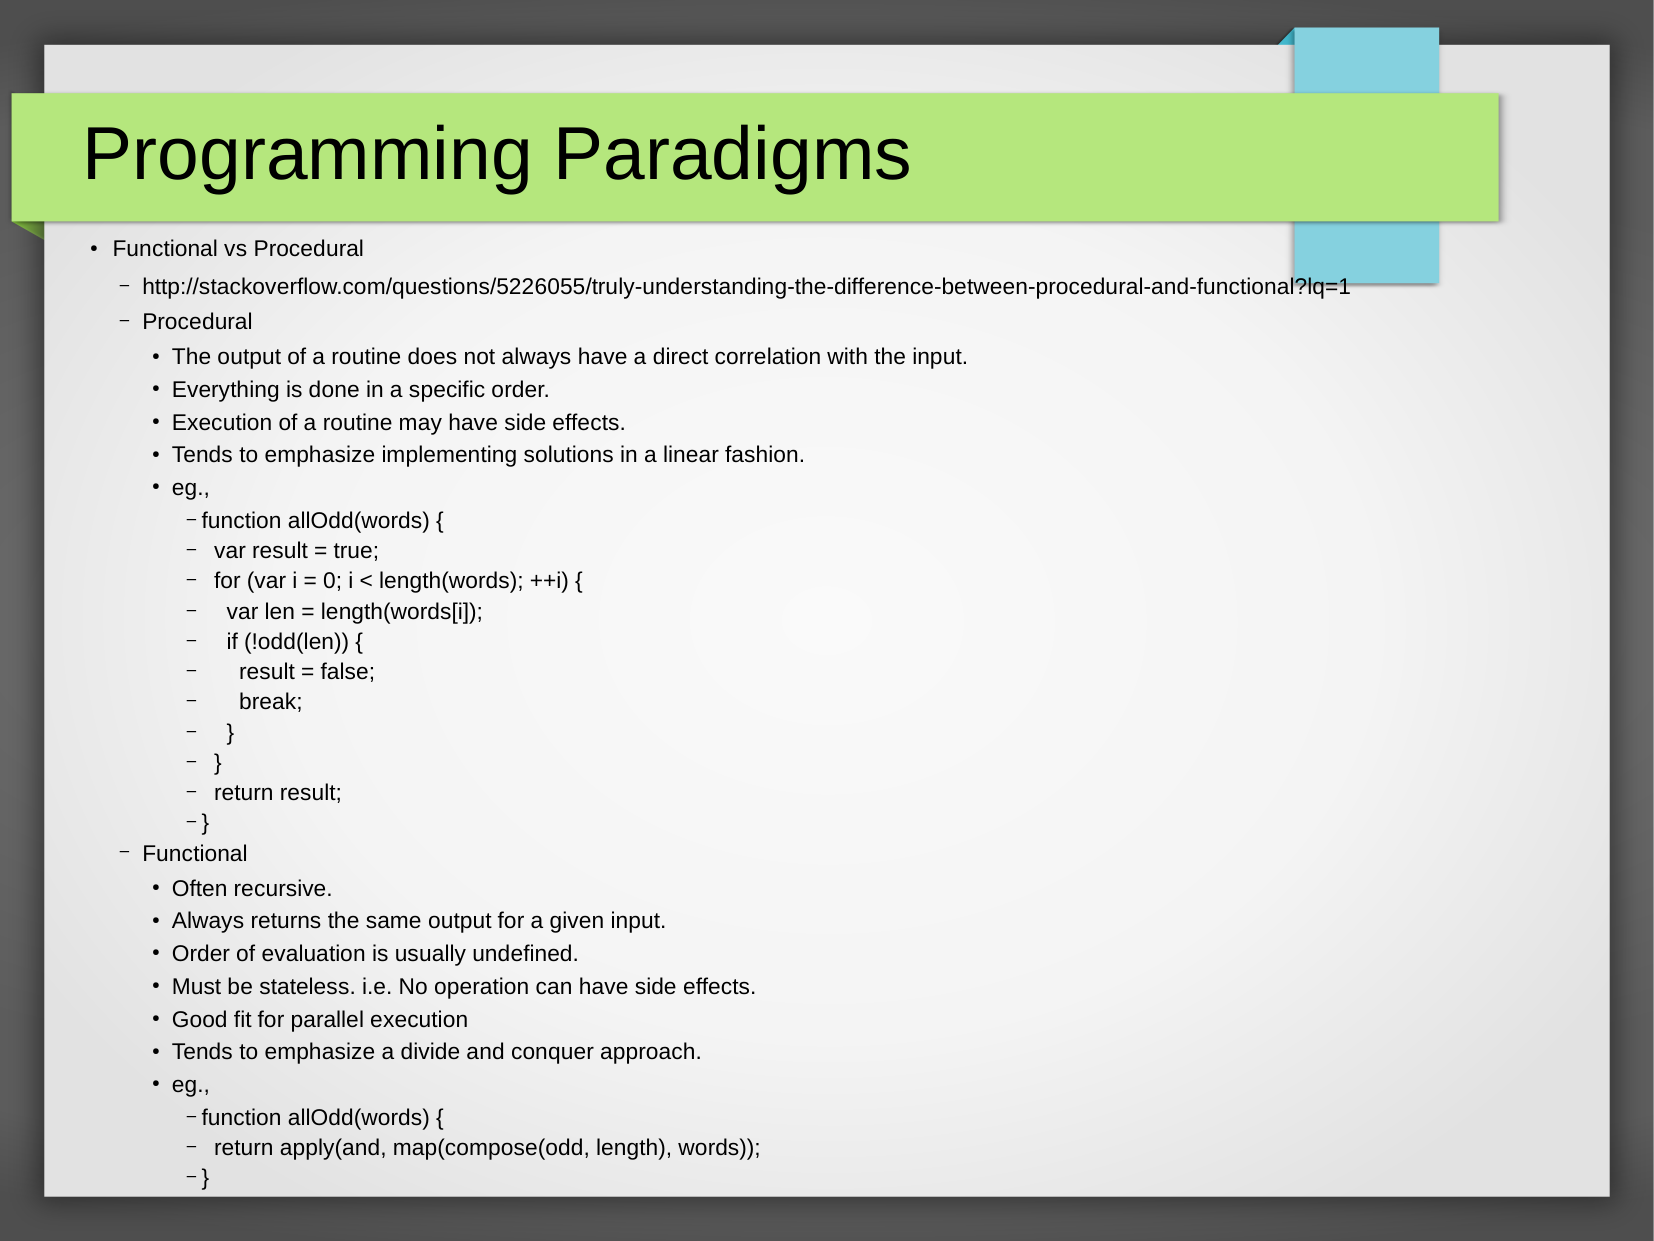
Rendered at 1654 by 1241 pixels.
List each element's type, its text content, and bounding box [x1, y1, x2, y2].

list Functional vs Procedural http://stackoverflow.com/questions/5226055/truly-understanding-the-difference-between-procedural-and-functional?lq=1 Procedural The output of a routine does not always have a direct correlation with the input. Everything is done in a specific order. Execution of a routine may have side effects. Tends to emphasize implementing solutions in a linear fashion. eg., function allOdd(words) { var result = true; for (var i = 0; i < length(words); ++i) { var len = length(words[i]); if (!odd(len)) { result = false; break; } } return result; } Functional Often recursive. Always returns the same output for a given input. Order of evaluation is usually undefined. Must be stateless. i.e. No operation can have side effects. Good fit for parallel execution Tends to emphasize a divide and conquer approach. eg., function allOdd(words) { return apply(and, map(compose(odd, length), words)); } [82, 236, 1571, 1193]
picture [0, 0, 1654, 1241]
title Programming Paradigms [82, 94, 1264, 213]
